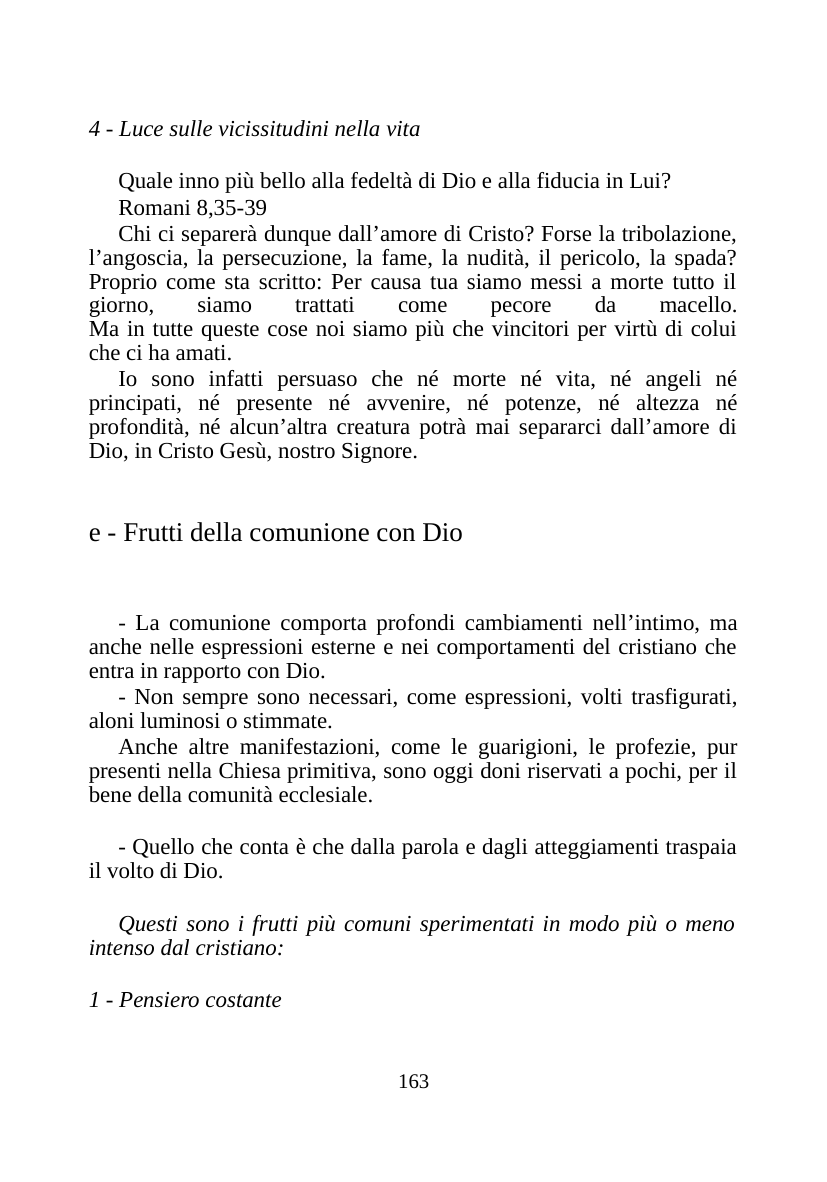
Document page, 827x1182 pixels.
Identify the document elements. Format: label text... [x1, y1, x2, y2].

text Chi ci separerà dunque dall’amore di Cristo? Forse la tribolazione, l’angoscia, la persecuzione, la fame, la nudità, il pericolo, la spada? Proprio come sta scritto: Per causa tua siamo messi a morte tutto il giorno, siamo trattati come pecore da macello. Ma in tutte queste cose noi siamo più che vincitori per virtù di colui che ci ha amati. [88, 220, 738, 365]
subtitle e - Frutti della comunione con Dio [88, 516, 738, 547]
text Quale inno più bello alla fedeltà di Dio e alla fiducia in Lui? [88, 168, 738, 194]
text Io sono infatti persuaso che né morte né vita, né angeli né principati, né presente né avvenire, né potenze, né altezza né profondità, né alcun’altra creatura potrà mai separarci dall’amore di Dio, in Cristo Gesù, nostro Signore. [88, 365, 738, 463]
text - Quello che conta è che dalla parola e dagli atteggiamenti traspaia il volto di Dio. [88, 833, 738, 883]
text Anche altre manifestazioni, come le guarigioni, le profezie, pur presenti nella Chiesa primitiva, sono oggi doni riservati a pochi, per il bene della comunità ecclesiale. [88, 733, 738, 807]
text - La comunione comporta profondi cambiamenti nell’intimo, ma anche nelle espressioni esterne e nei comportamenti del cristiano che entra in rapporto con Dio. [88, 609, 738, 683]
text Questi sono i frutti più comuni sperimentati in modo più o meno intenso dal cristiano: [88, 910, 738, 960]
text 4 - Luce sulle vicissitudini nella vita [88, 115, 738, 141]
text Romani 8,35-39 [88, 194, 738, 220]
text - Non sempre sono necessari, come espressioni, volti trasfigurati, aloni luminosi o stimmate. [88, 683, 738, 733]
text 1 - Pensiero costante [88, 986, 738, 1013]
